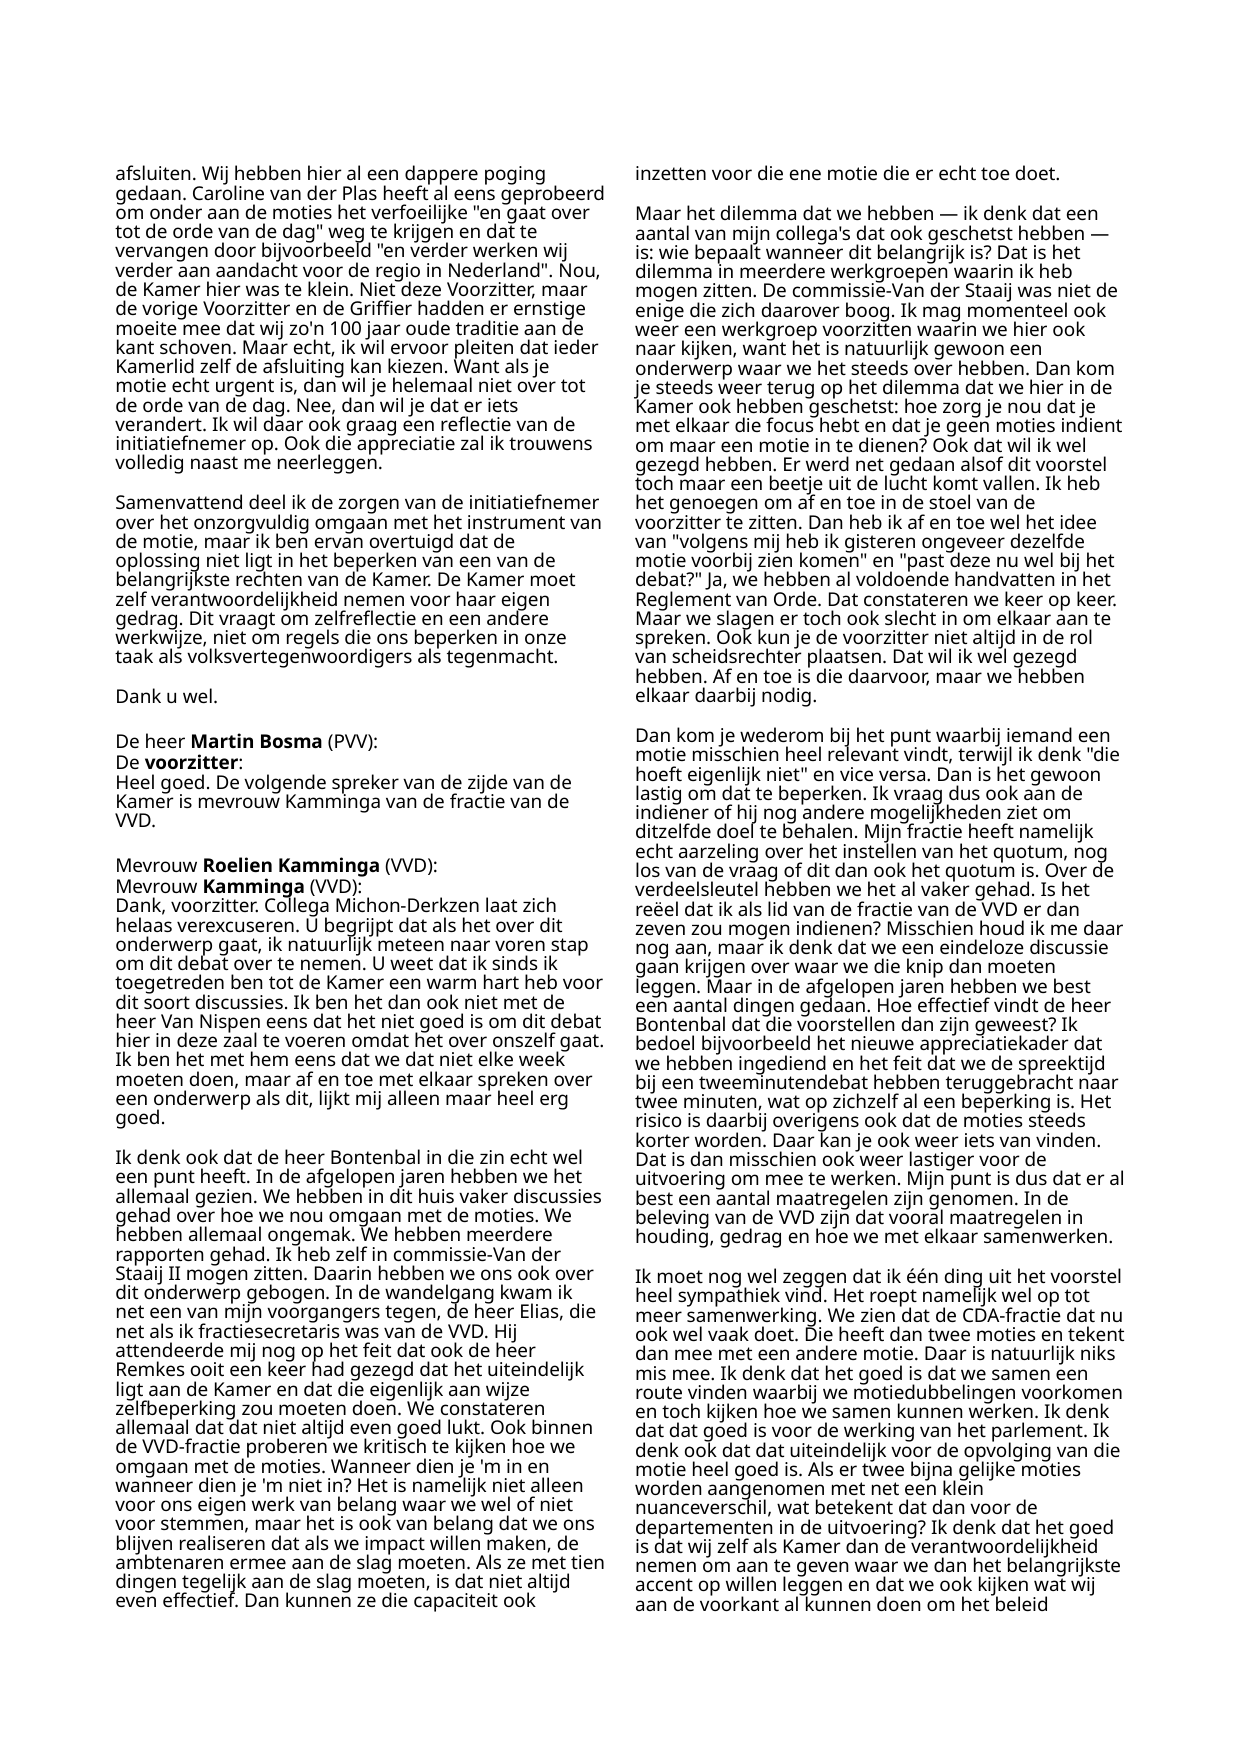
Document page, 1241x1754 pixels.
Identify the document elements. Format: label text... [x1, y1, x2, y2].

text afsluiten. Wij hebben hier al een dappere poging gedaan. Caroline van der Plas heeft al eens geprobeerd om onder aan de moties het verfoeilijke "en gaat over tot de orde van de dag" weg te krijgen en dat te vervangen door bijvoorbeeld "en verder werken wij verder aan aandacht voor de regio in Nederland". Nou, de Kamer hier was te klein. Niet deze Voorzitter, maar de vorige Voorzitter en de Griffier hadden er ernstige moeite mee dat wij zo'n 100 jaar oude traditie aan de kant schoven. Maar echt, ik wil ervoor pleiten dat ieder Kamerlid zelf de afsluiting kan kiezen. Want als je motie echt urgent is, dan wil je helemaal niet over tot de orde van de dag. Nee, dan wil je dat er iets verandert. Ik wil daar ook graag een reflectie van de initiatiefnemer op. Ook die appreciatie zal ik trouwens volledig naast me neerleggen. [115, 165, 605, 474]
text Ik denk ook dat de heer Bontenbal in die zin echt wel een punt heeft. In de afgelopen jaren hebben we het allemaal gezien. We hebben in dit huis vaker discussies gehad over hoe we nou omgaan met de moties. We hebben allemaal ongemak. We hebben meerdere rapporten gehad. Ik heb zelf in commissie-Van der Staaij II mogen zitten. Daarin hebben we ons ook over dit onderwerp gebogen. In de wandelgang kwam ik net een van mijn voorgangers tegen, de heer Elias, die net als ik fractiesecretaris was van de VVD. Hij attendeerde mij nog op het feit dat ook de heer Remkes ooit een keer had gezegd dat het uiteindelijk ligt aan de Kamer en dat die eigenlijk aan wijze zelfbeperking zou moeten doen. We constateren allemaal dat dat niet altijd even goed lukt. Ook binnen de VVD-fractie proberen we kritisch te kijken hoe we omgaan met de moties. Wanneer dien je 'm in en wanneer dien je 'm niet in? Het is namelijk niet alleen voor ons eigen werk van belang waar we wel of niet voor stemmen, maar het is ook van belang dat we ons blijven realiseren dat als we impact willen maken, de ambtenaren ermee aan de slag moeten. Als ze met tien dingen tegelijk aan de slag moeten, is dat niet altijd even effectief. Dan kunnen ze die capaciteit ook [115, 1149, 605, 1612]
text De heer Martin Bosma (PVV): [115, 729, 605, 754]
text Mevrouw Kamminga (VVD): [115, 878, 605, 897]
text Dank u wel. [115, 688, 605, 708]
text Ik moet nog wel zeggen dat ik één ding uit het voorstel heel sympathiek vind. Het roept namelijk wel op tot meer samenwerking. We zien dat de CDA-fractie dat nu ook wel vaak doet. Die heeft dan twee moties en tekent dan mee met een andere motie. Daar is natuurlijk niks mis mee. Ik denk dat het goed is dat we samen een route vinden waarbij we motiedubbelingen voorkomen en toch kijken hoe we samen kunnen werken. Ik denk dat dat goed is voor de werking van het parlement. Ik denk ook dat dat uiteindelijk voor de opvolging van die motie heel goed is. Als er twee bijna gelijke moties worden aangenomen met net een klein nuanceverschil, wat betekent dat dan voor de departementen in de uitvoering? Ik denk dat het goed is dat wij zelf als Kamer dan de verantwoordelijkheid nemen om aan te geven waar we dan het belangrijkste accent op willen leggen en dat we ook kijken wat wij aan de voorkant al kunnen doen om het beleid [635, 1268, 1125, 1615]
text inzetten voor die ene motie die er echt toe doet. [635, 165, 1125, 184]
text Dank, voorzitter. Collega Michon-Derkzen laat zich helaas verexcuseren. U begrijpt dat als het over dit onderwerp gaat, ik natuurlijk meteen naar voren stap om dit debat over te nemen. U weet dat ik sinds ik toegetreden ben tot de Kamer een warm hart heb voor dit soort discussies. Ik ben het dan ook niet met de heer Van Nispen eens dat het niet goed is om dit debat hier in deze zaal te voeren omdat het over onszelf gaat. Ik ben het met hem eens dat we dat niet elke week moeten doen, maar af en toe met elkaar spreken over een onderwerp als dit, lijkt mij alleen maar heel erg goed. [115, 897, 605, 1128]
text Mevrouw Roelien Kamminga (VVD): [115, 852, 605, 878]
text Dan kom je wederom bij het punt waarbij iemand een motie misschien heel relevant vindt, terwijl ik denk "die hoeft eigenlijk niet" en vice versa. Dan is het gewoon lastig om dat te beperken. Ik vraag dus ook aan de indiener of hij nog andere mogelijkheden ziet om ditzelfde doel te behalen. Mijn fractie heeft namelijk echt aarzeling over het instellen van het quotum, nog los van de vraag of dit dan ook het quotum is. Over de verdeelsleutel hebben we het al vaker gehad. Is het reëel dat ik als lid van de fractie van de VVD er dan zeven zou mogen indienen? Misschien houd ik me daar nog aan, maar ik denk dat we een eindeloze discussie gaan krijgen over waar we die knip dan moeten leggen. Maar in de afgelopen jaren hebben we best een aantal dingen gedaan. Hoe effectief vindt de heer Bontenbal dat die voorstellen dan zijn geweest? Ik bedoel bijvoorbeeld het nieuwe appreciatiekader dat we hebben ingediend en het feit dat we de spreektijd bij een tweeminutendebat hebben teruggebracht naar twee minuten, wat op zichzelf al een beperking is. Het risico is daarbij overigens ook dat de moties steeds korter worden. Daar kan je ook weer iets van vinden. Dat is dan misschien ook weer lastiger voor de uitvoering om mee te werken. Mijn punt is dus dat er al best een aantal maatregelen zijn genomen. In de beleving van de VVD zijn dat vooral maatregelen in houding, gedrag en hoe we met elkaar samenwerken. [635, 727, 1125, 1247]
text Samenvattend deel ik de zorgen van de initiatiefnemer over het onzorgvuldig omgaan met het instrument van de motie, maar ik ben ervan overtuigd dat de oplossing niet ligt in het beperken van een van de belangrijkste rechten van de Kamer. De Kamer moet zelf verantwoordelijkheid nemen voor haar eigen gedrag. Dit vraagt om zelfreflectie en een andere werkwijze, niet om regels die ons beperken in onze taak als volksvertegenwoordigers als tegenmacht. [115, 494, 605, 668]
text De voorzitter: [115, 754, 605, 774]
text Heel goed. De volgende spreker van de zijde van de Kamer is mevrouw Kamminga van de fractie van de VVD. [115, 774, 605, 831]
text Maar het dilemma dat we hebben — ik denk dat een aantal van mijn collega's dat ook geschetst hebben — is: wie bepaalt wanneer dit belangrijk is? Dat is het dilemma in meerdere werkgroepen waarin ik heb mogen zitten. De commissie-Van der Staaij was niet de enige die zich daarover boog. Ik mag momenteel ook weer een werkgroep voorzitten waarin we hier ook naar kijken, want het is natuurlijk gewoon een onderwerp waar we het steeds over hebben. Dan kom je steeds weer terug op het dilemma dat we hier in de Kamer ook hebben geschetst: hoe zorg je nou dat je met elkaar die focus hebt en dat je geen moties indient om maar een motie in te dienen? Ook dat wil ik wel gezegd hebben. Er werd net gedaan alsof dit voorstel toch maar een beetje uit de lucht komt vallen. Ik heb het genoegen om af en toe in de stoel van de voorzitter te zitten. Dan heb ik af en toe wel het idee van "volgens mij heb ik gisteren ongeveer dezelfde motie voorbij zien komen" en "past deze nu wel bij het debat?" Ja, we hebben al voldoende handvatten in het Reglement van Orde. Dat constateren we keer op keer. Maar we slagen er toch ook slecht in om elkaar aan te spreken. Ook kun je de voorzitter niet altijd in de rol van scheidsrechter plaatsen. Dat wil ik wel gezegd hebben. Af en toe is die daarvoor, maar we hebben elkaar daarbij nodig. [635, 205, 1125, 706]
